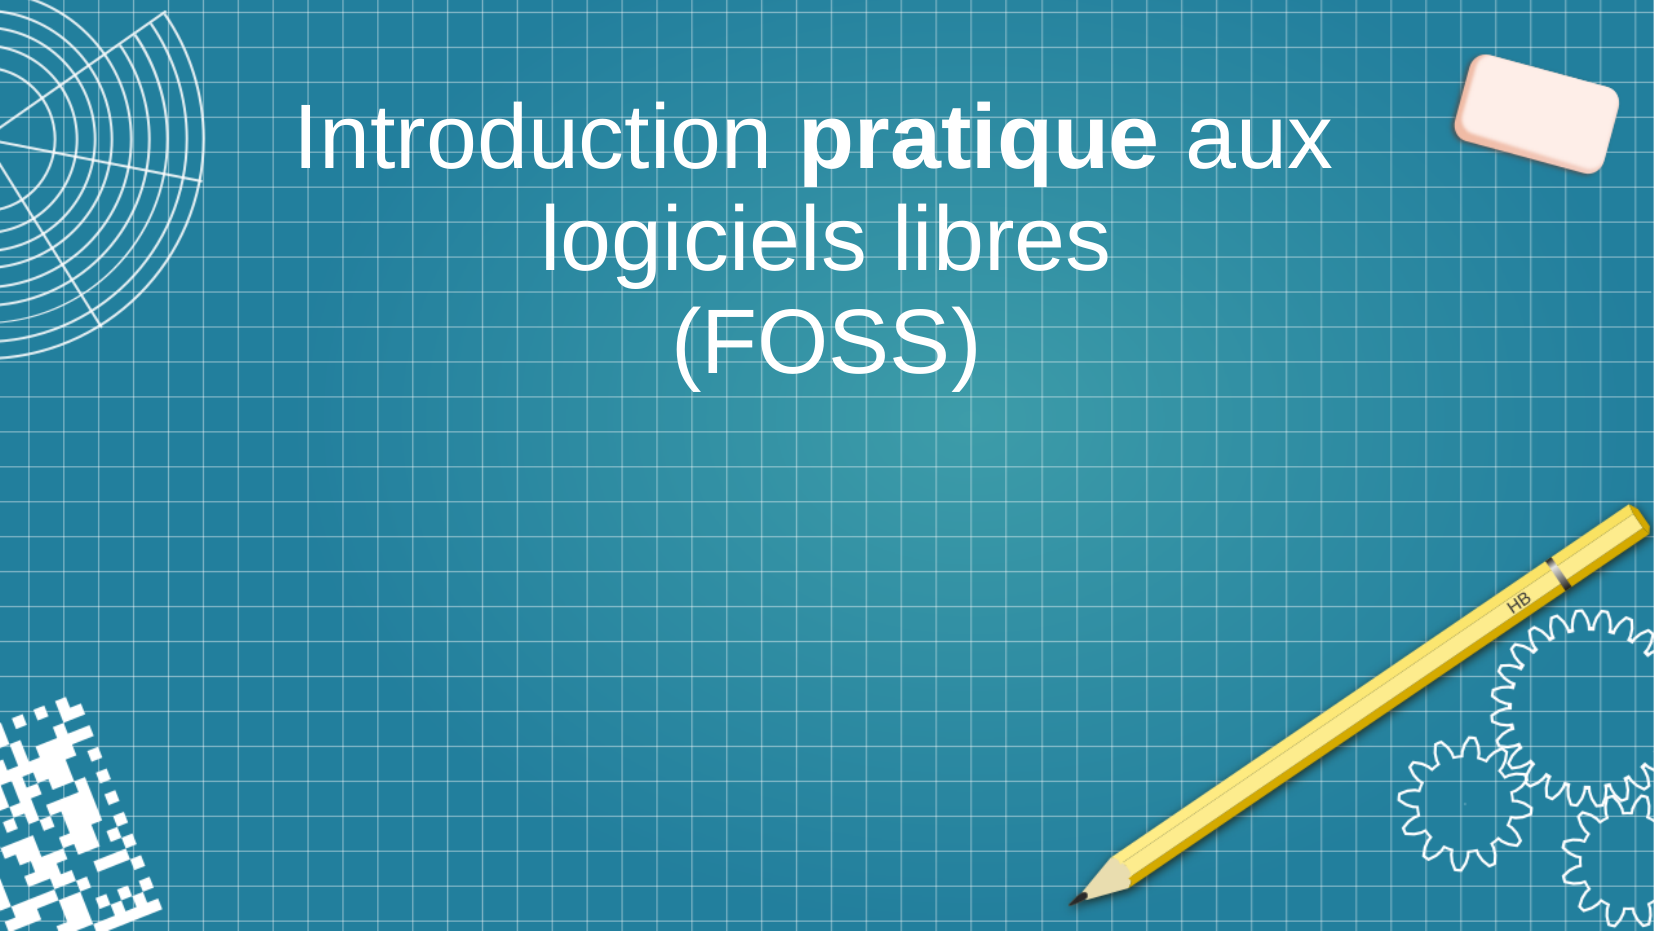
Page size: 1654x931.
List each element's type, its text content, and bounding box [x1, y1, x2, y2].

picture [0, 0, 1654, 931]
title Introduction pratique aux logiciels libres (FOSS) [82, 85, 1571, 393]
